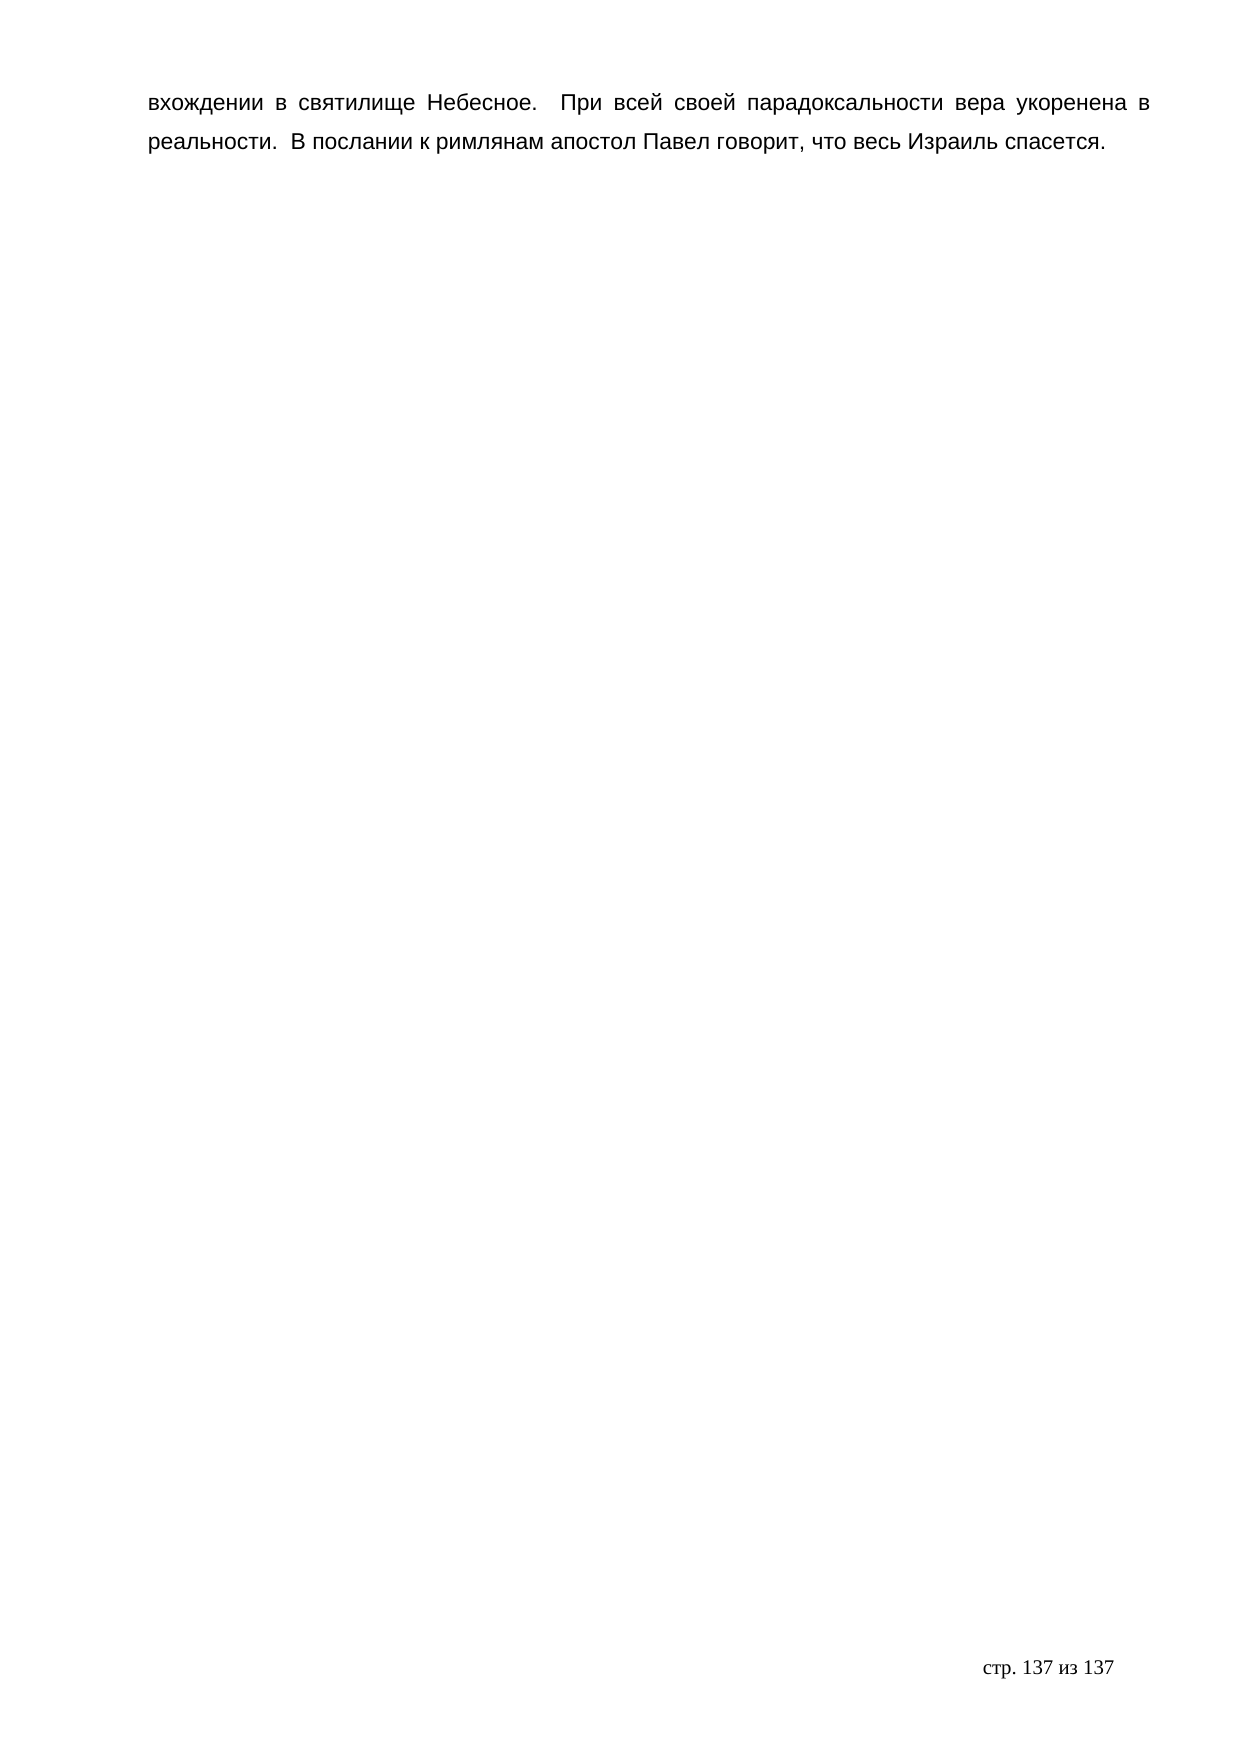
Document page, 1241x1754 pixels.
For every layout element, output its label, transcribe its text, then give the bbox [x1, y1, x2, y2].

text вхождении в святилище Небесное. При всей своей парадоксальности вера укоренена в реальности. В послании к римлянам апостол Павел говорит, что весь Израиль спасется. [148, 89, 1152, 154]
